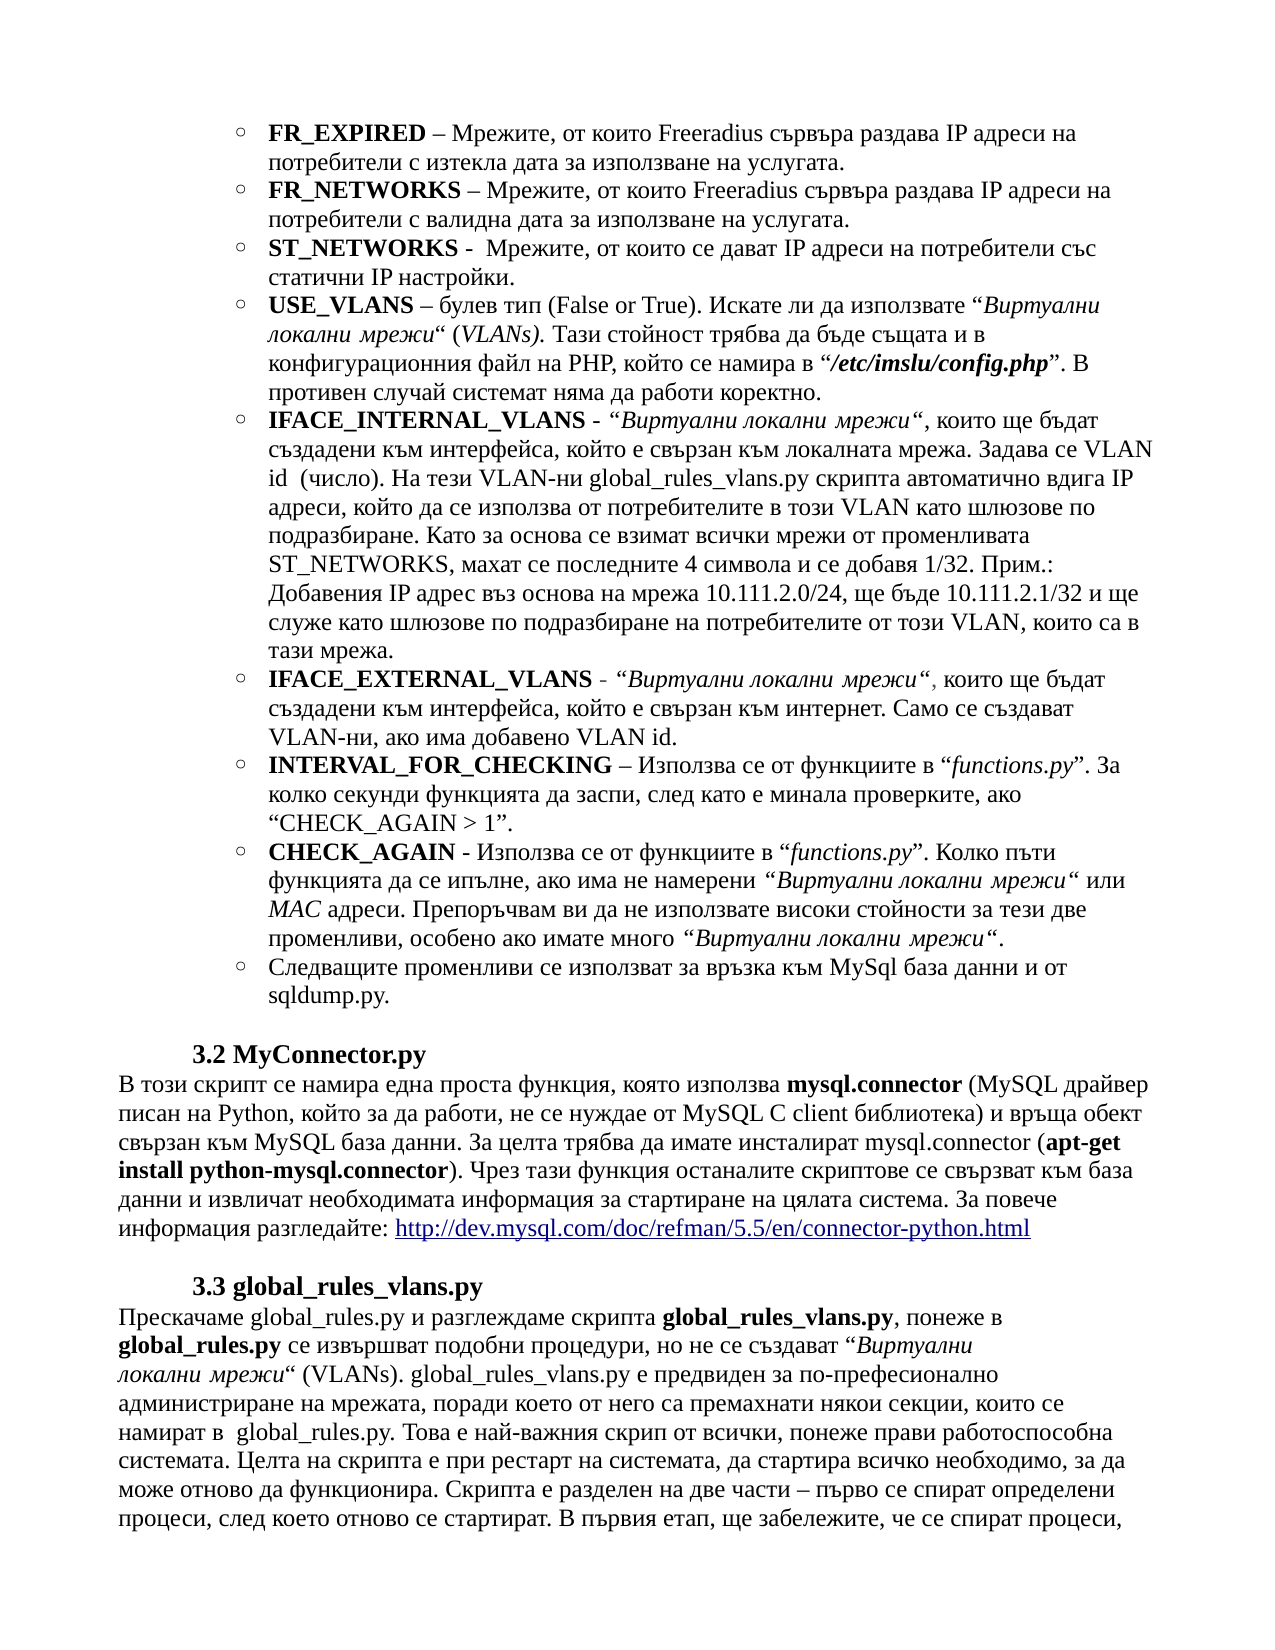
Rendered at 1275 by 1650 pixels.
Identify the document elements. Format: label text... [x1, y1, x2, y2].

list IFACE_INTERNAL_VLANS - “Виртуални локални мрежи“, които ще бъдат създадени към интерфейса, който е свързан към локалната мрежа. Задава се VLAN id (число). На тези VLAN-ни global_rules_vlans.py скрипта автоматично вдига IP адреси, който да се използва от потребителите в този VLAN като шлюзове по подразбиране. Като за основа се взимат всички мрежи от променливата ST_NETWORKS, махат се последните 4 символа и се добавя 1/32. Прим.: Добавения IP адрес въз основа на мрежа 10.111.2.0/24, ще бъде 10.111.2.1/32 и ще служе като шлюзове по подразбиране на потребителите от този VLAN, които са в тази мрежа. [231, 406, 1157, 664]
text Прескачаме global_rules.py и разглеждаме скрипта global_rules_vlans.py, понеже в global_rules.py се извършват подобни процедури, но не се създават “Виртуални локални мрежи“ (VLANs). global_rules_vlans.py е предвиден за по-префесионално администриране на мрежата, поради което от него са премахнати някои секции, които се намират в global_rules.py. Това е най-важния скрип от всички, понеже прави работоспособна системата. Целта на скрипта е при рестарт на системата, да стартира всичко необходимо, за да може отново да функционира. Скрипта е разделен на две части – първо се спират определени процеси, след което отново се стартират. В първия етап, ще забележите, че се спират процеси, [118, 1302, 1157, 1532]
list Следващите променливи се използват за връзка към MySql база данни и от sqldump.py. [231, 952, 1157, 1009]
list FR_EXPIRED – Мрежите, от които Freeradius сървъра раздава IP адреси на потребители с изтекла дата за използване на услугата. [231, 118, 1157, 176]
text В този скрипт се намира една проста функция, която използва mysql.connector (MySQL драйвер писан на Python, който за да работи, не се нуждае от MySQL C client библиотека) и връща обект свързан към MySQL база данни. За целта трябва да имате инсталират mysql.connector (apt-get install python-mysql.connector). Чрез тази функция останалите скриптове се свързват към база данни и извличат необходимата информация за стартиране на цялата система. За повече информация разгледайте: http://dev.mysql.com/doc/refman/5.5/en/connector-python.html [118, 1069, 1157, 1242]
list FR_NETWORKS – Мрежите, от които Freeradius сървъра раздава IP адреси на потребители с валидна дата за използване на услугата. [231, 176, 1157, 233]
list CHECK_AGAIN - Използва се от функциите в “functions.py”. Колко пъти функцията да се ипълне, ако има не намерени “Виртуални локални мрежи“ или MAC адреси. Препоръчвам ви да не използвате високи стойности за тези две променливи, особено ако имате много “Виртуални локални мрежи“. [231, 837, 1157, 952]
list ST_NETWORKS - Мрежите, от които се дават IP адреси на потребители със статични IP настройки. [231, 233, 1157, 291]
list 3.2 MyConnector.py [154, 1038, 1157, 1069]
list INTERVAL_FOR_CHECKING – Използва се от функциите в “functions.py”. За колко секунди функцията да заспи, след като е минала проверките, ако “CHECK_AGAIN > 1”. [231, 751, 1157, 837]
list 3.3 global_rules_vlans.py [154, 1271, 1157, 1302]
list USE_VLANS – булев тип (False or True). Искате ли да използвате “Виртуални локални мрежи“ (VLANs). Тази стойност трябва да бъде същата и в конфигурационния файл на PHP, който се намира в “/etc/imslu/config.php”. В противен случай системат няма да работи коректно. [231, 291, 1157, 406]
list IFACE_EXTERNAL_VLANS - “Виртуални локални мрежи“, които ще бъдат създадени към интерфейса, който е свързан към интернет. Само се създават VLAN-ни, ако има добавено VLAN id. [231, 664, 1157, 751]
